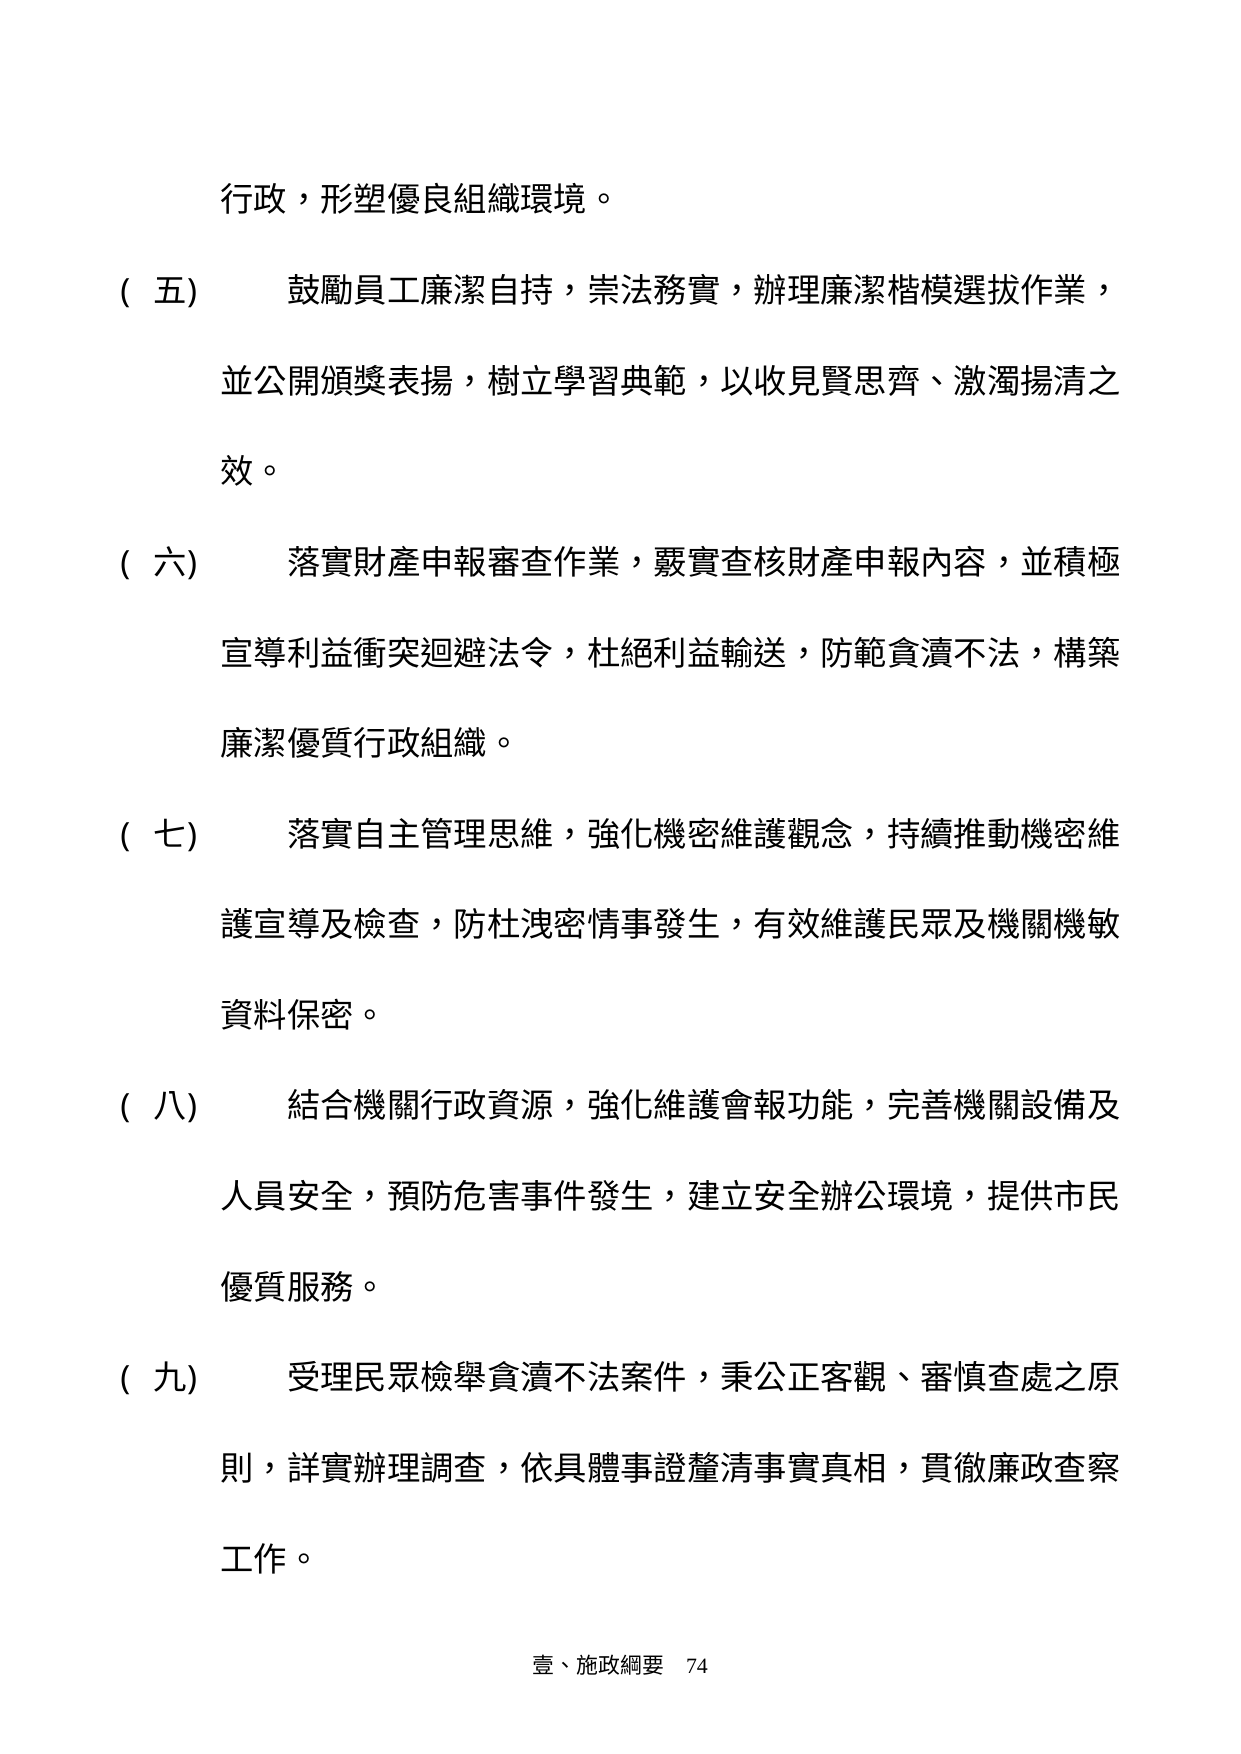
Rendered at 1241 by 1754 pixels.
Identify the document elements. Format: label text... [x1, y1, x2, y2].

list 行政，形塑優良組織環境。 [120, 152, 1120, 243]
list 落實自主管理思維，強化機密維護觀念，持續推動機密維護宣導及檢查，防杜洩密情事發生，有效維護民眾及機關機敏資料保密。 [120, 786, 1120, 1058]
list 落實財產申報審查作業，覈實查核財產申報內容，並積極宣導利益衝突迴避法令，杜絕利益輸送，防範貪瀆不法，構築廉潔優質行政組織。 [120, 514, 1120, 786]
list 受理民眾檢舉貪瀆不法案件，秉公正客觀、審慎查處之原則，詳實辦理調查，依具體事證釐清事實真相，貫徹廉政查察工作。 [120, 1330, 1120, 1602]
list 鼓勵員工廉潔自持，崇法務實，辦理廉潔楷模選拔作業，並公開頒獎表揚，樹立學習典範，以收見賢思齊、激濁揚清之效。 [120, 243, 1120, 514]
list 結合機關行政資源，強化維護會報功能，完善機關設備及人員安全，預防危害事件發生，建立安全辦公環境，提供市民優質服務。 [120, 1058, 1120, 1330]
